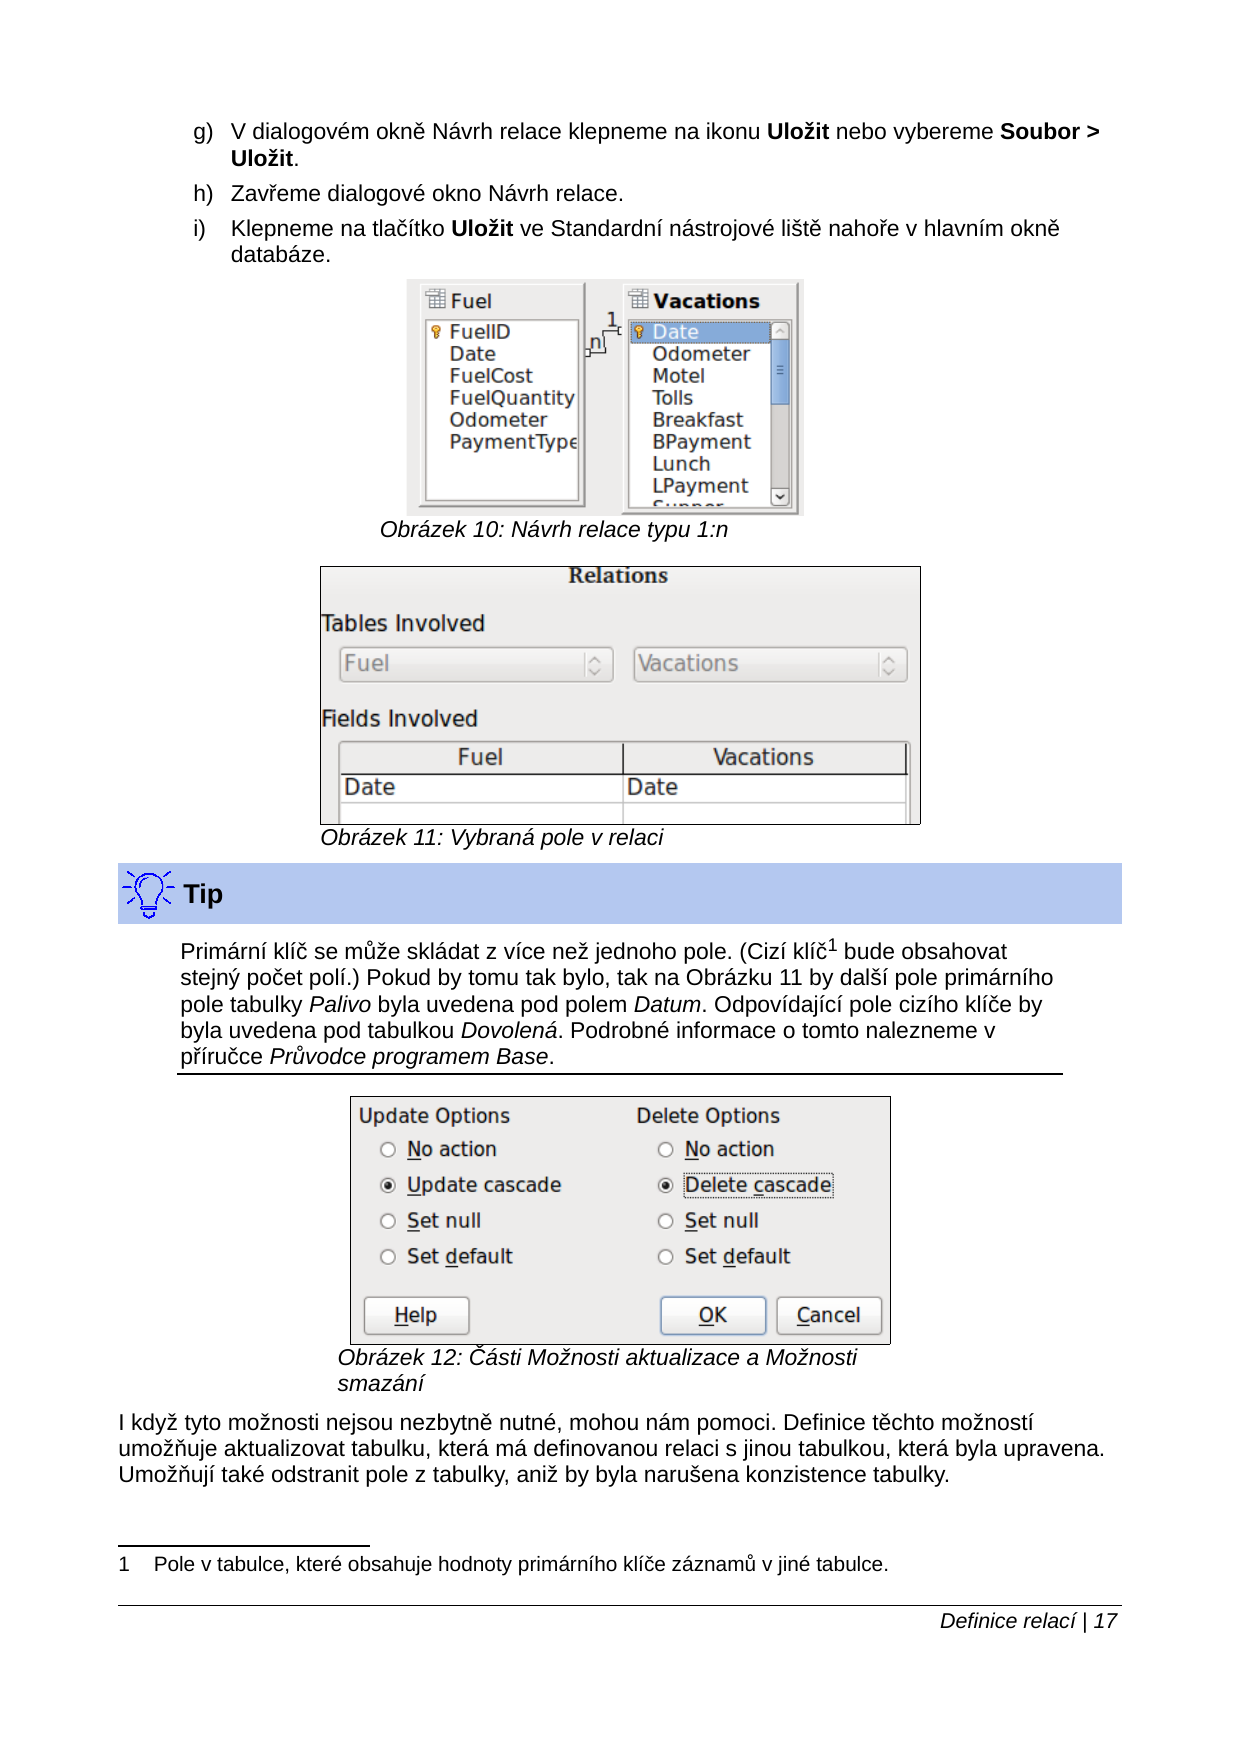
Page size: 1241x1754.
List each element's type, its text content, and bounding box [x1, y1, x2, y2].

text I když tyto možnosti nejsou nezbytně nutné, mohou nám pomoci. Definice těchto možností umožňuje aktualizovat tabulku, která má definovanou relaci s jinou tabulkou, která byla upravena. Umožňují také odstranit pole z tabulky, aniž by byla narušena konzistence tabulky. [118, 1408, 1122, 1488]
picture [406, 279, 804, 516]
subtitle Tip [118, 863, 1122, 924]
picture [119, 863, 179, 923]
text Obrázek 11: Vybraná pole v relaci [320, 825, 920, 851]
text Obrázek 12: Části Možnosti aktualizace a Možnosti smazání [337, 1344, 903, 1397]
list Klepneme na tlačítko Uložit ve Standardní nástrojové liště nahoře v hlavním okně databáze. [193, 215, 1122, 268]
text Obrázek 10: Návrh relace typu 1:n [379, 516, 861, 542]
text Primární klíč se může skládat z více než jednoho pole. (Cizí klíč bude obsahovat stejný počet polí.) Pokud by tomu tak bylo, tak na Obrázku 11 by další pole primárního pole tabulky Palivo byla uvedena pod polem Datum. Odpovídající pole cizího klíče by byla uvedena pod tabulkou Dovolená. Podrobné informace o tomto nalezneme v příručce Průvodce programem Base. [177, 931, 1063, 1073]
picture [351, 1097, 890, 1344]
picture [321, 567, 920, 824]
list V dialogovém okně Návrh relace klepneme na ikonu Uložit nebo vybereme Soubor > Uložit. [193, 118, 1122, 171]
list Zavřeme dialogové okno Návrh relace. [193, 180, 1122, 206]
text Pole v tabulce, které obsahuje hodnoty primárního klíče záznamů v jiné tabulce. [118, 1552, 1122, 1576]
